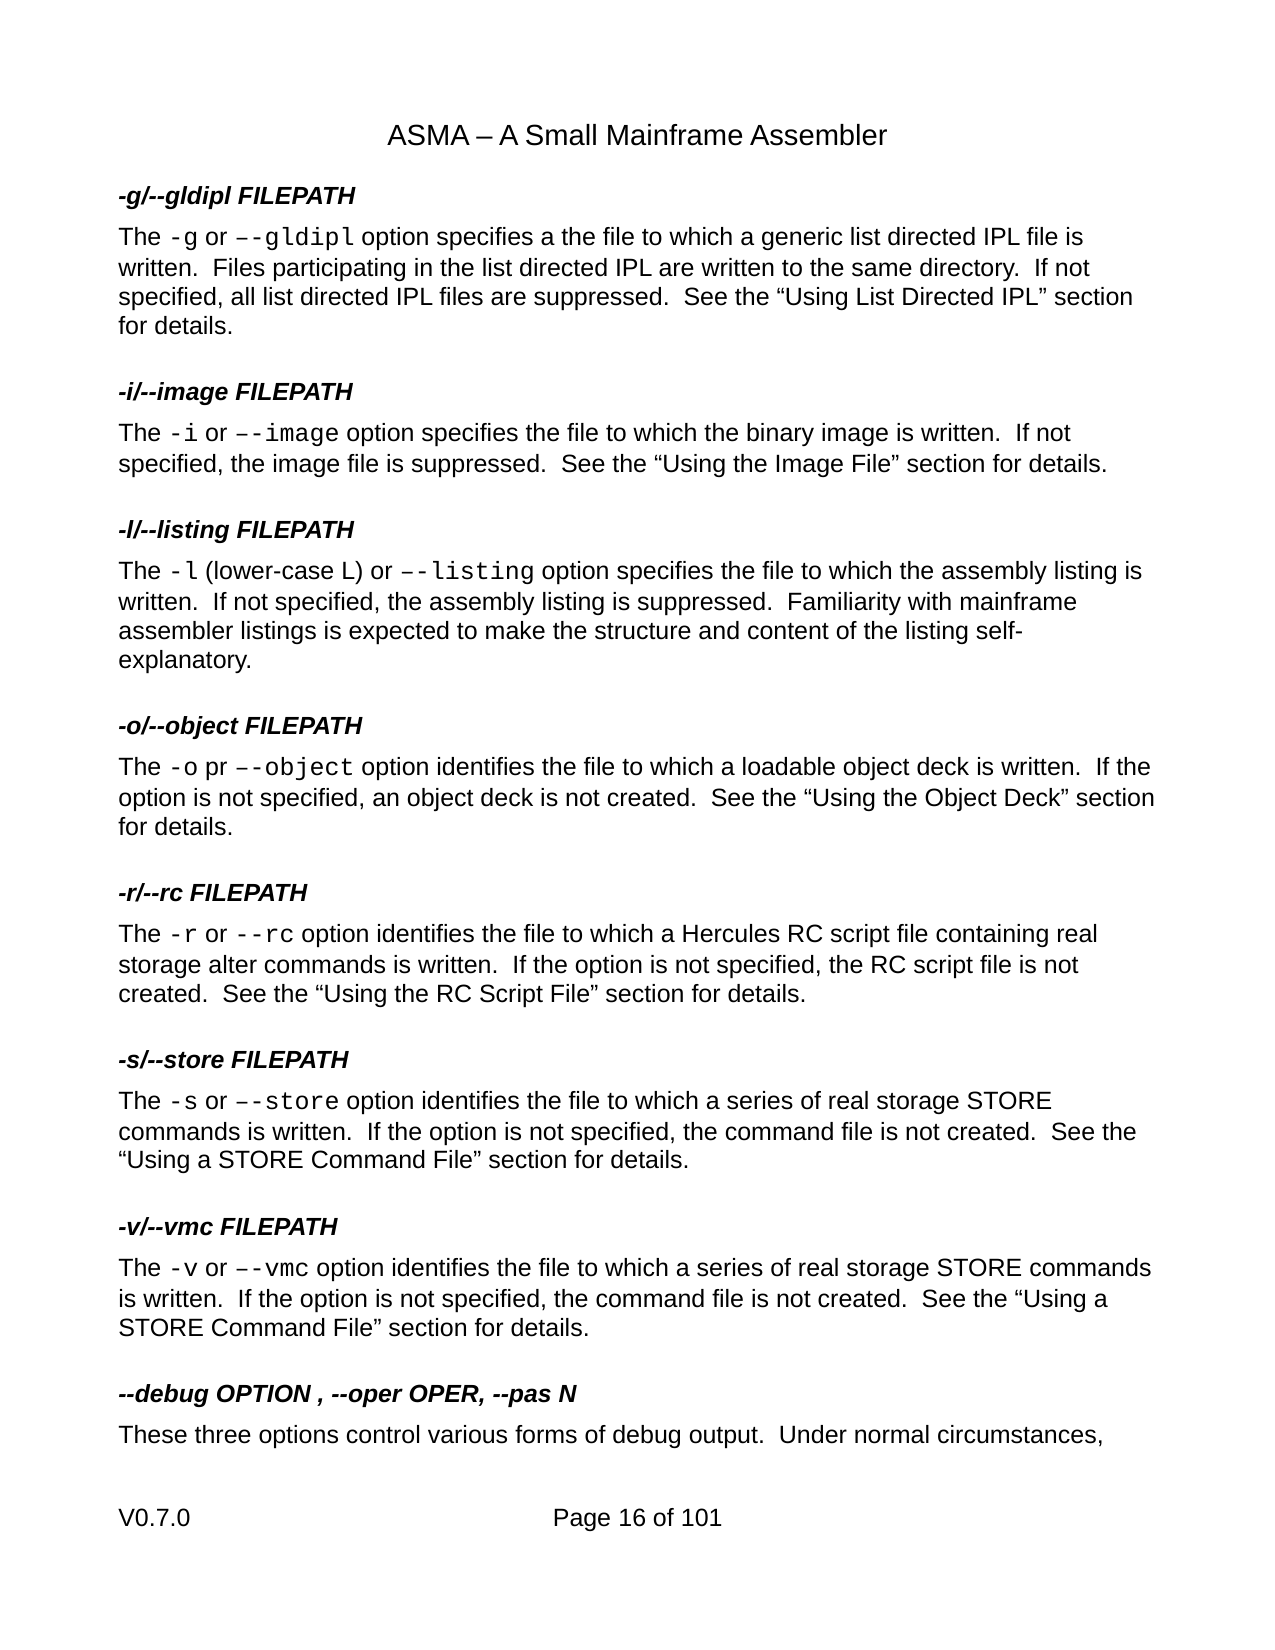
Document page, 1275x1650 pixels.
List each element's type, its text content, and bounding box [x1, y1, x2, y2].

subtitle --debug OPTION , --oper OPER, --pas N [118, 1379, 1157, 1407]
text The -v or –-vmc option identifies the file to which a series of real storage STORE commands is written. If the option is not specified, the command file is not created. See the “Using a STORE Command File” section for details. [118, 1253, 1157, 1341]
text The -s or –-store option identifies the file to which a series of real storage STORE commands is written. If the option is not specified, the command file is not created. See the “Using a STORE Command File” section for details. [118, 1086, 1157, 1174]
text The -r or --rc option identifies the file to which a Hercules RC script file containing real storage alter commands is written. If the option is not specified, the RC script file is not created. See the “Using the RC Script File” section for details. [118, 919, 1157, 1007]
subtitle -l/--listing FILEPATH [118, 515, 1157, 544]
subtitle -o/--object FILEPATH [118, 711, 1157, 739]
subtitle -s/--store FILEPATH [118, 1045, 1157, 1073]
subtitle -r/--rc FILEPATH [118, 878, 1157, 906]
text The -g or –-gldipl option specifies a the file to which a generic list directed IPL file is written. Files participating in the list directed IPL are written to the same directory. If not specified, all list directed IPL files are suppressed. See the “Using List Directed IPL” section for details. [118, 222, 1157, 339]
subtitle -g/--gldipl FILEPATH [118, 181, 1157, 210]
text The -i or –-image option specifies the file to which the binary image is written. If not specified, the image file is suppressed. See the “Using the Image File” section for details. [118, 418, 1157, 478]
text The -o pr –-object option identifies the file to which a loadable object deck is written. If the option is not specified, an object deck is not created. See the “Using the Object Deck” section for details. [118, 752, 1157, 840]
subtitle -i/--image FILEPATH [118, 377, 1157, 405]
subtitle -v/--vmc FILEPATH [118, 1212, 1157, 1240]
text These three options control various forms of debug output. Under normal circumstances, [118, 1420, 1157, 1448]
text The -l (lower-case L) or –-listing option specifies the file to which the assembly listing is written. If not specified, the assembly listing is suppressed. Familiarity with mainframe assembler listings is expected to make the structure and content of the listing self-explanatory. [118, 556, 1157, 673]
